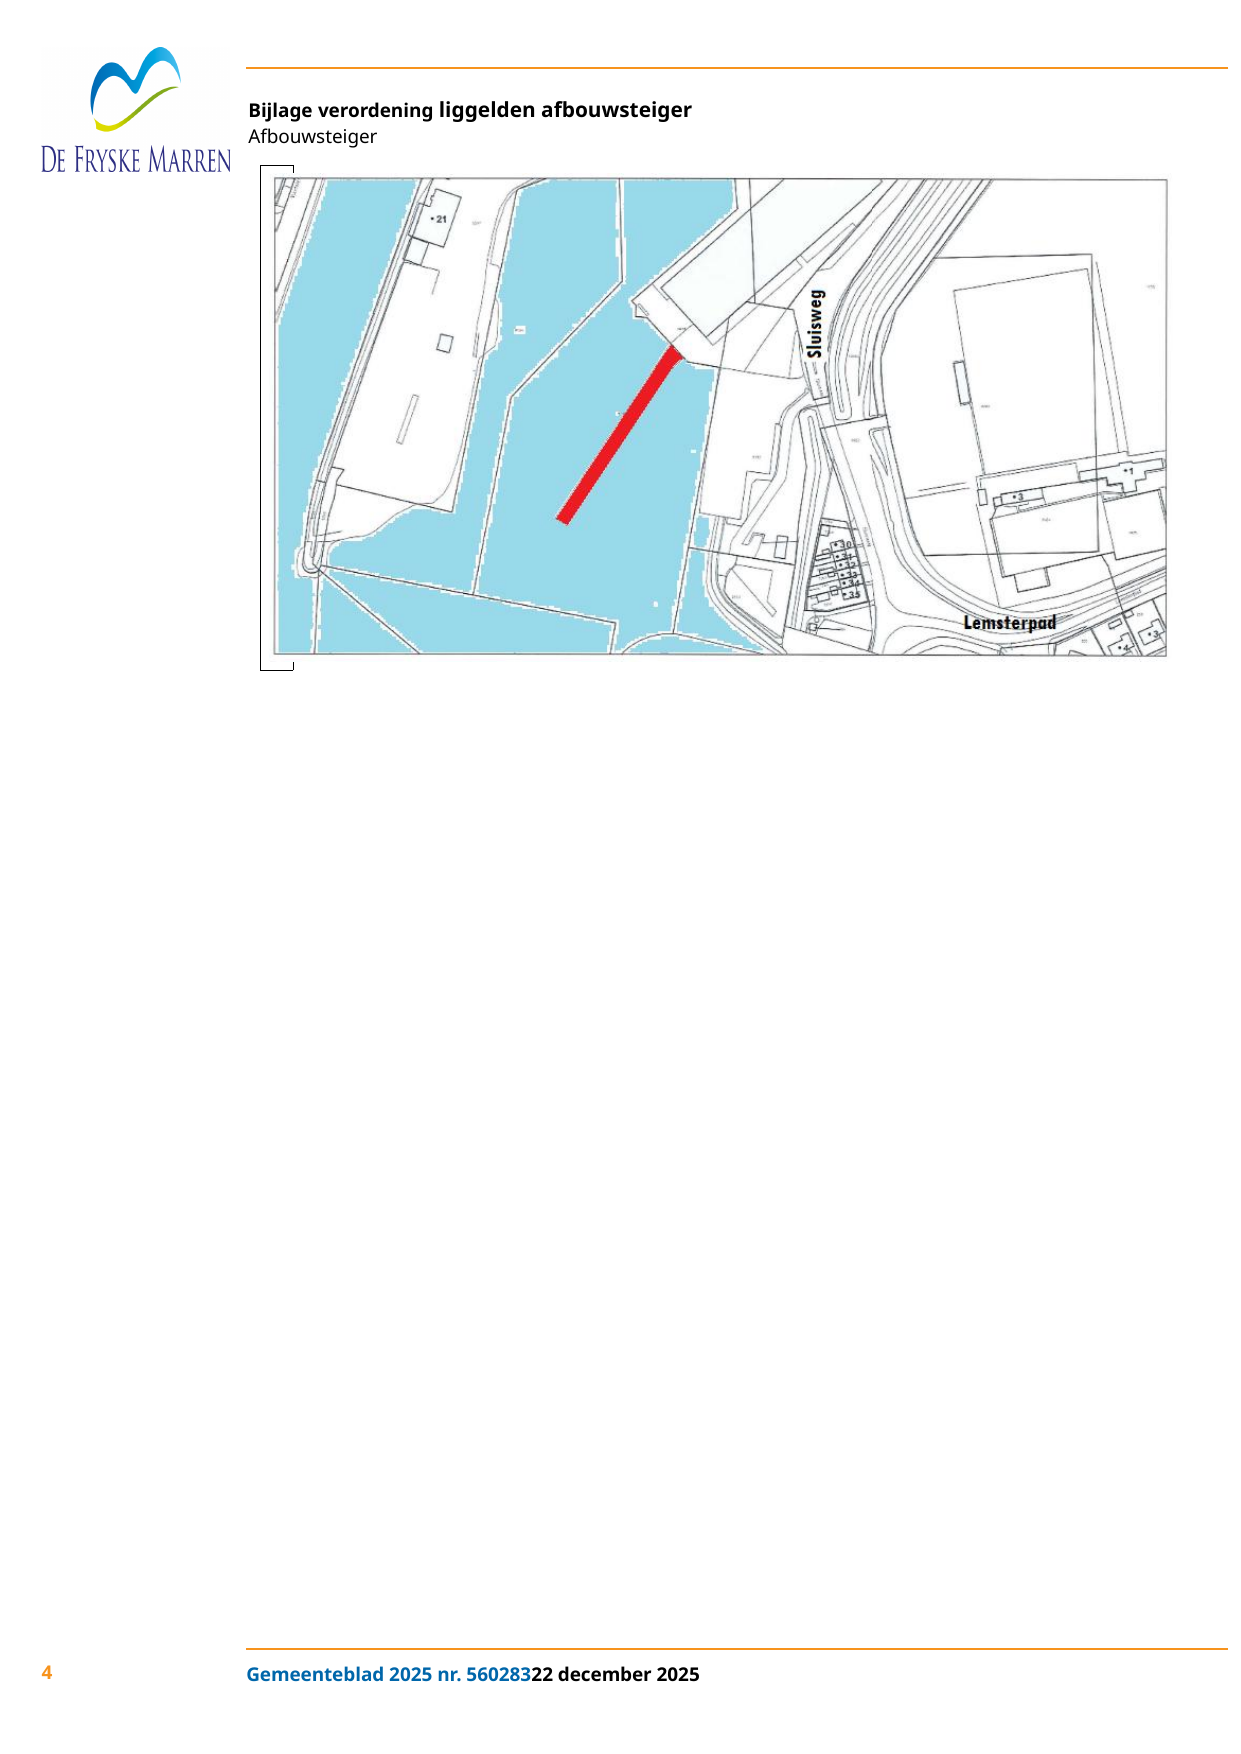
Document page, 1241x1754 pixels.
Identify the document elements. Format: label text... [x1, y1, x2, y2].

text Afbouwsteiger [248, 123, 1152, 149]
picture [41, 47, 231, 172]
picture [268, 173, 1173, 662]
text Bijlage verordening liggelden afbouwsteiger [248, 95, 1152, 123]
